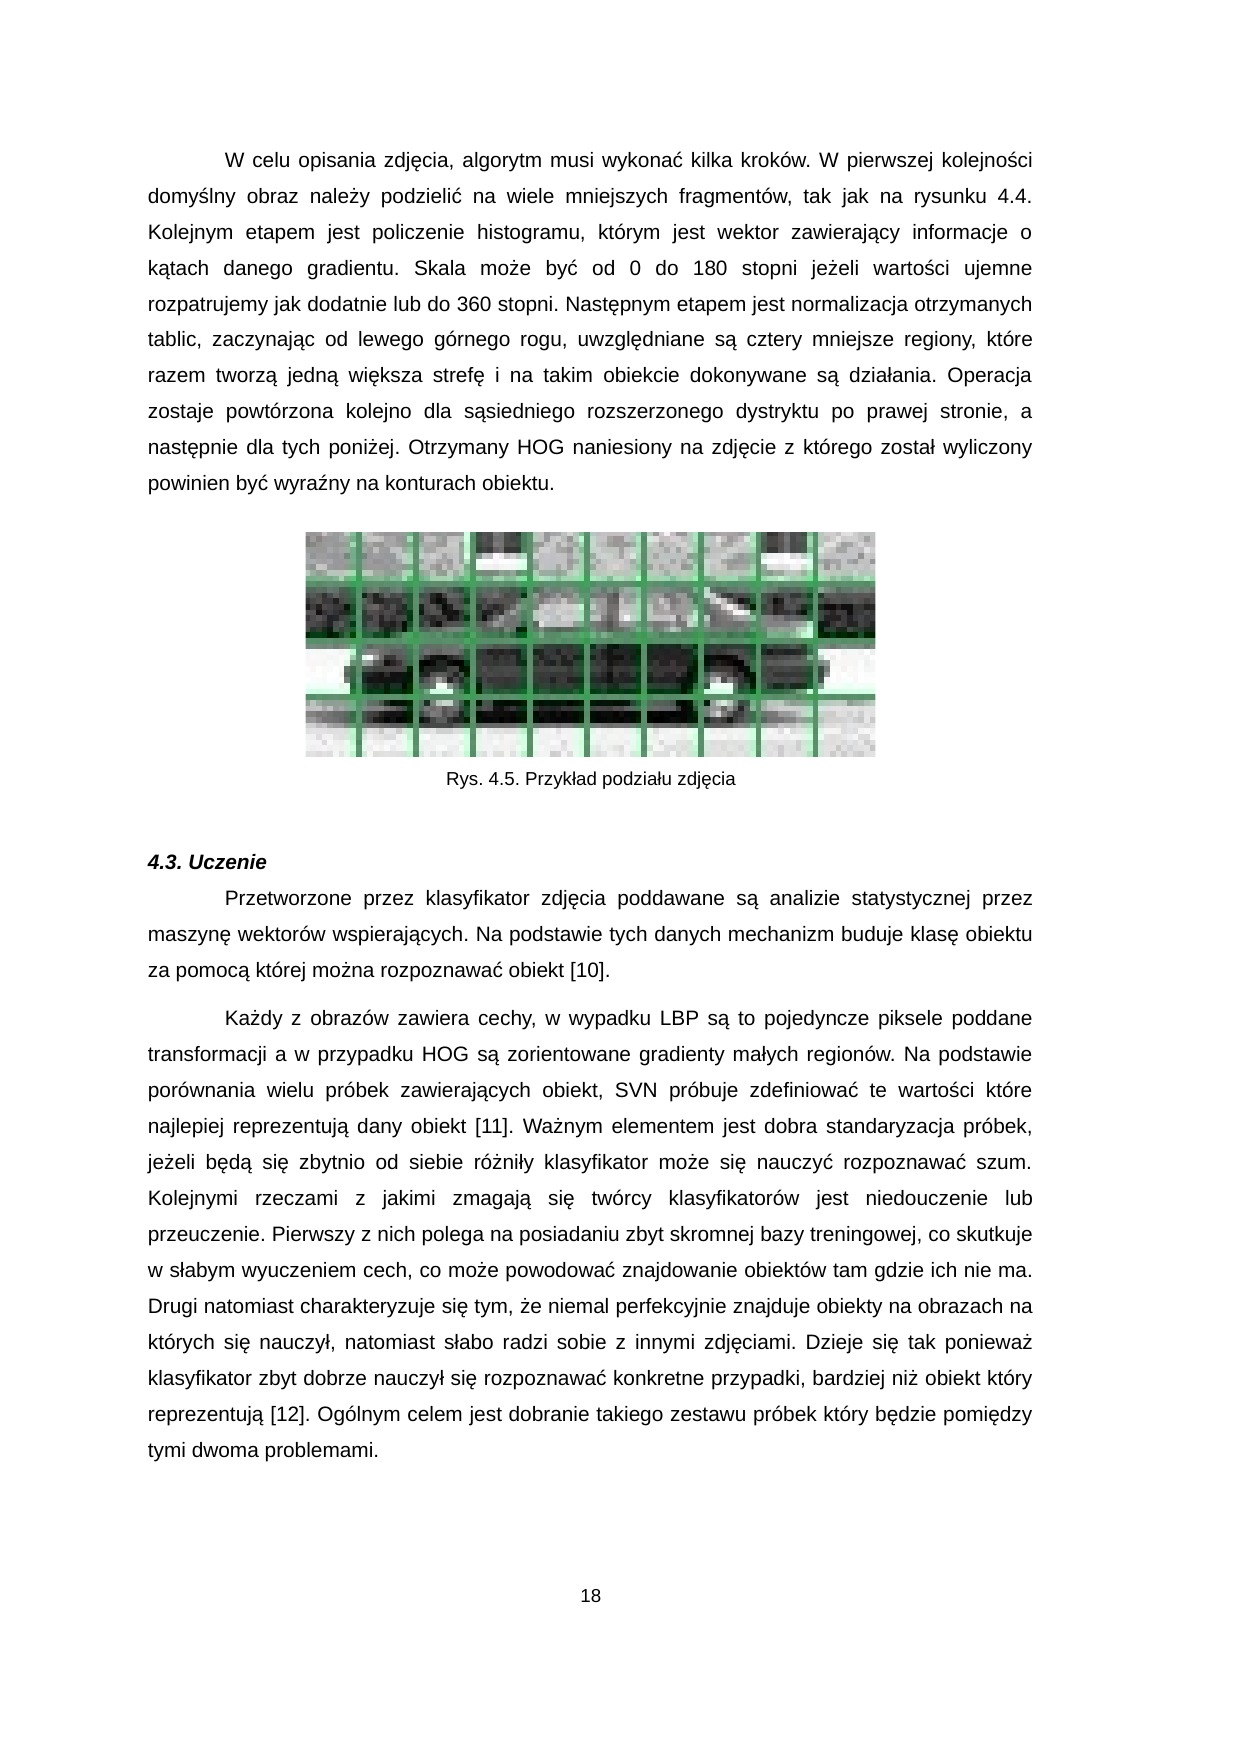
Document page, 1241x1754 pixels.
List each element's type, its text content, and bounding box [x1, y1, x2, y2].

text Rys. 4.5. Przykład podziału zdjęcia [148, 757, 1033, 789]
subtitle 4.3. Uczenie [148, 850, 1033, 874]
text Przetworzone przez klasyfikator zdjęcia poddawane są analizie statystycznej przez maszynę wektorów wspierających. Na podstawie tych danych mechanizm buduje klasę obiektu za pomocą której można rozpoznawać obiekt [10]. [148, 886, 1033, 982]
text Każdy z obrazów zawiera cechy, w wypadku LBP są to pojedyncze piksele poddane transformacji a w przypadku HOG są zorientowane gradienty małych regionów. Na podstawie porównania wielu próbek zawierających obiekt, SVN próbuje zdefiniować te wartości które najlepiej reprezentują dany obiekt [11]. Ważnym elementem jest dobra standaryzacja próbek, jeżeli będą się zbytnio od siebie różniły klasyfikator może się nauczyć rozpoznawać szum. Kolejnymi rzeczami z jakimi zmagają się twórcy klasyfikatorów jest niedouczenie lub przeuczenie. Pierwszy z nich polega na posiadaniu zbyt skromnej bazy treningowej, co skutkuje w słabym wyuczeniem cech, co może powodować znajdowanie obiektów tam gdzie ich nie ma. Drugi natomiast charakteryzuje się tym, że niemal perfekcyjnie znajduje obiekty na obrazach na których się nauczył, natomiast słabo radzi sobie z innymi zdjęciami. Dzieje się tak ponieważ klasyfikator zbyt dobrze nauczył się rozpoznawać konkretne przypadki, bardziej niż obiekt który reprezentują [12]. Ogólnym celem jest dobranie takiego zestawu próbek który będzie pomiędzy tymi dwoma problemami. [148, 1006, 1033, 1461]
picture [305, 532, 876, 757]
text W celu opisania zdjęcia, algorytm musi wykonać kilka kroków. W pierwszej kolejności domyślny obraz należy podzielić na wiele mniejszych fragmentów, tak jak na rysunku 4.4. Kolejnym etapem jest policzenie histogramu, którym jest wektor zawierający informacje o kątach danego gradientu. Skala może być od 0 do 180 stopni jeżeli wartości ujemne rozpatrujemy jak dodatnie lub do 360 stopni. Następnym etapem jest normalizacja otrzymanych tablic, zaczynając od lewego górnego rogu, uwzględniane są cztery mniejsze regiony, które razem tworzą jedną większa strefę i na takim obiekcie dokonywane są działania. Operacja zostaje powtórzona kolejno dla sąsiedniego rozszerzonego dystryktu po prawej stronie, a następnie dla tych poniżej. Otrzymany HOG naniesiony na zdjęcie z którego został wyliczony powinien być wyraźny na konturach obiektu. [148, 148, 1033, 495]
